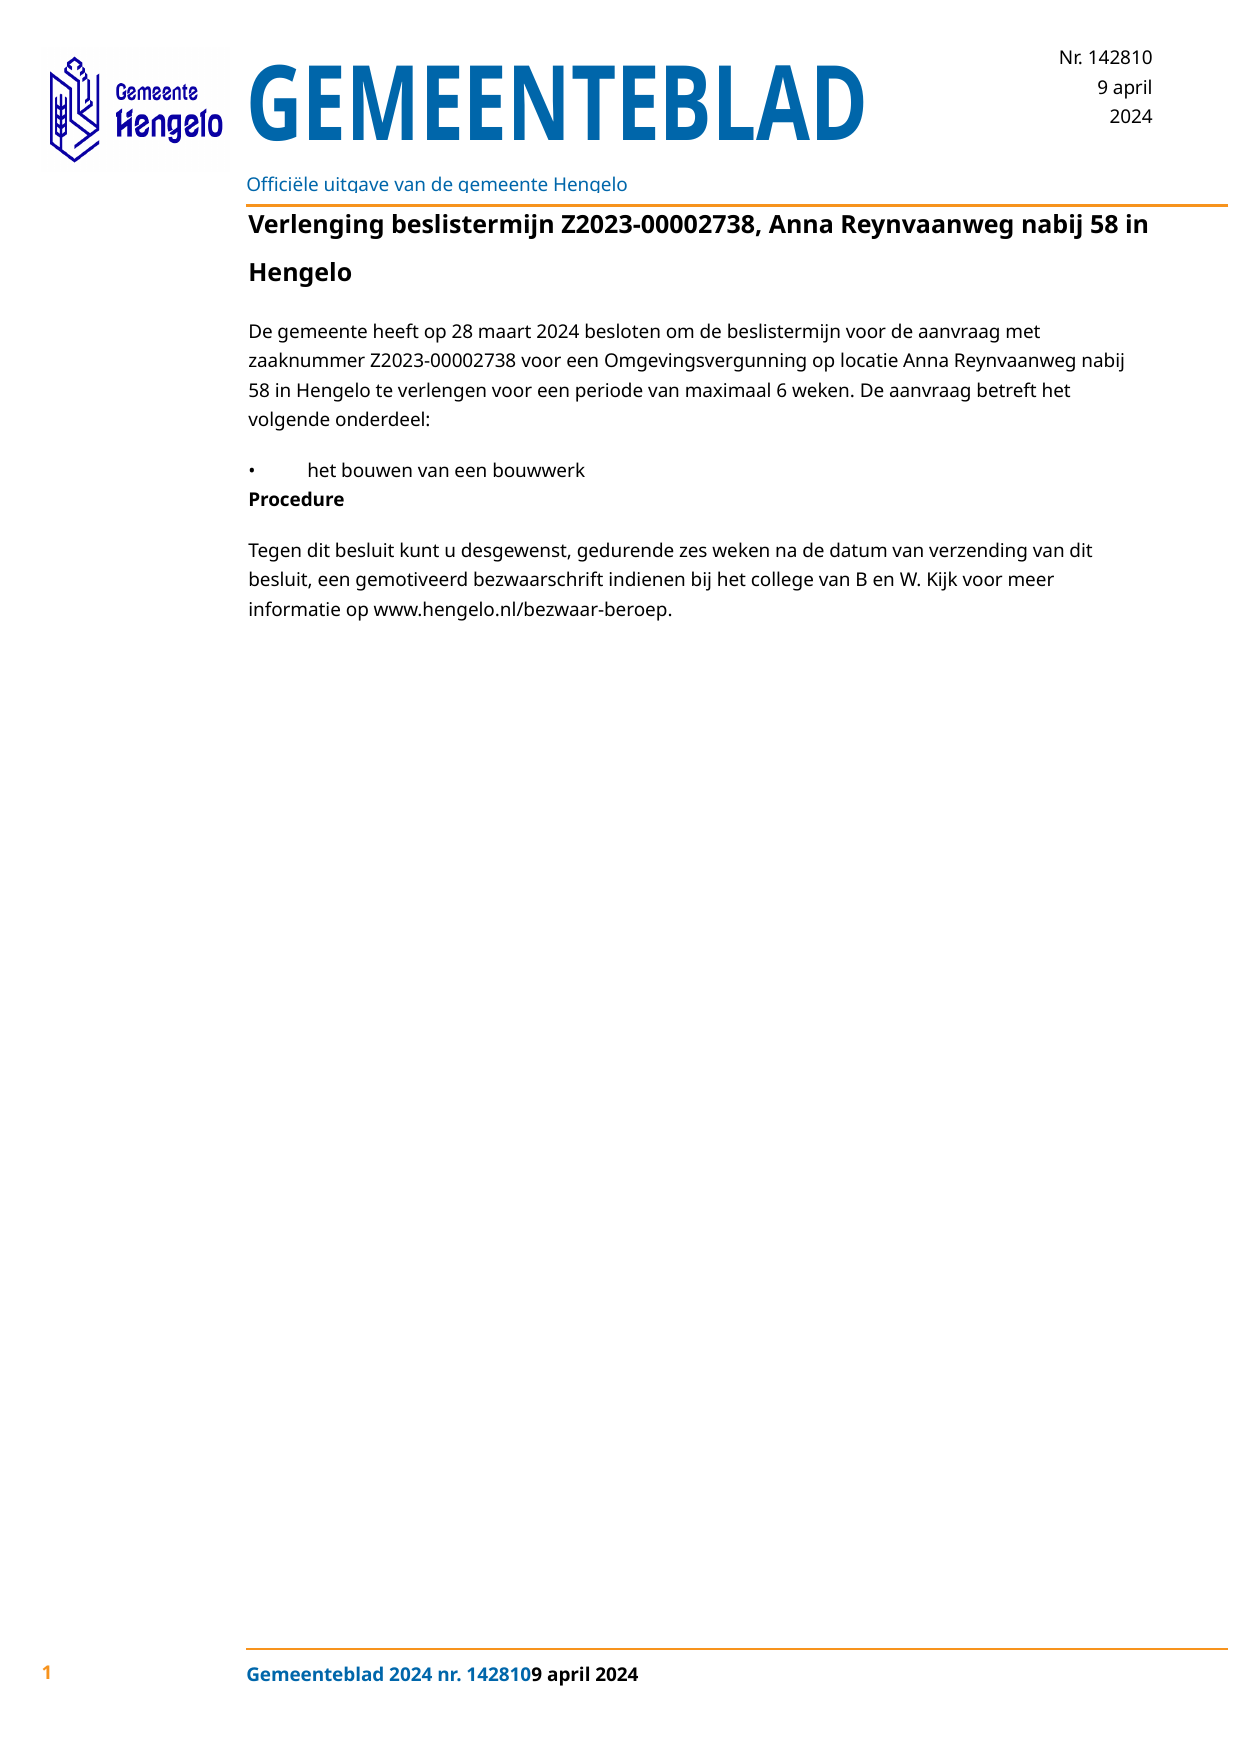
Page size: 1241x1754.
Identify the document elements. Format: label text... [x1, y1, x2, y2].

text De gemeente heeft op 28 maart 2024 besloten om de beslistermijn voor de aanvraag met zaaknummer Z2023-00002738 voor een Omgevingsvergunning op locatie Anna Reynvaanweg nabij 58 in Hengelo te verlengen voor een periode van maximaal 6 weken. De aanvraag betreft het volgende onderdeel: [248, 318, 1152, 432]
picture [41, 47, 231, 172]
list het bouwen van een bouwwerk [248, 457, 1152, 483]
text Procedure [248, 487, 1152, 512]
text Tegen dit besluit kunt u desgewenst, gedurende zes weken na de datum van verzending van dit besluit, een gemotiveerd bezwaarschrift indienen bij het college van B en W. Kijk voor meer informatie op www.hengelo.nl/bezwaar-beroep. [248, 537, 1152, 622]
text Verlenging beslistermijn Z2023-00002738, Anna Reynvaanweg nabij 58 in Hengelo [248, 207, 1152, 288]
